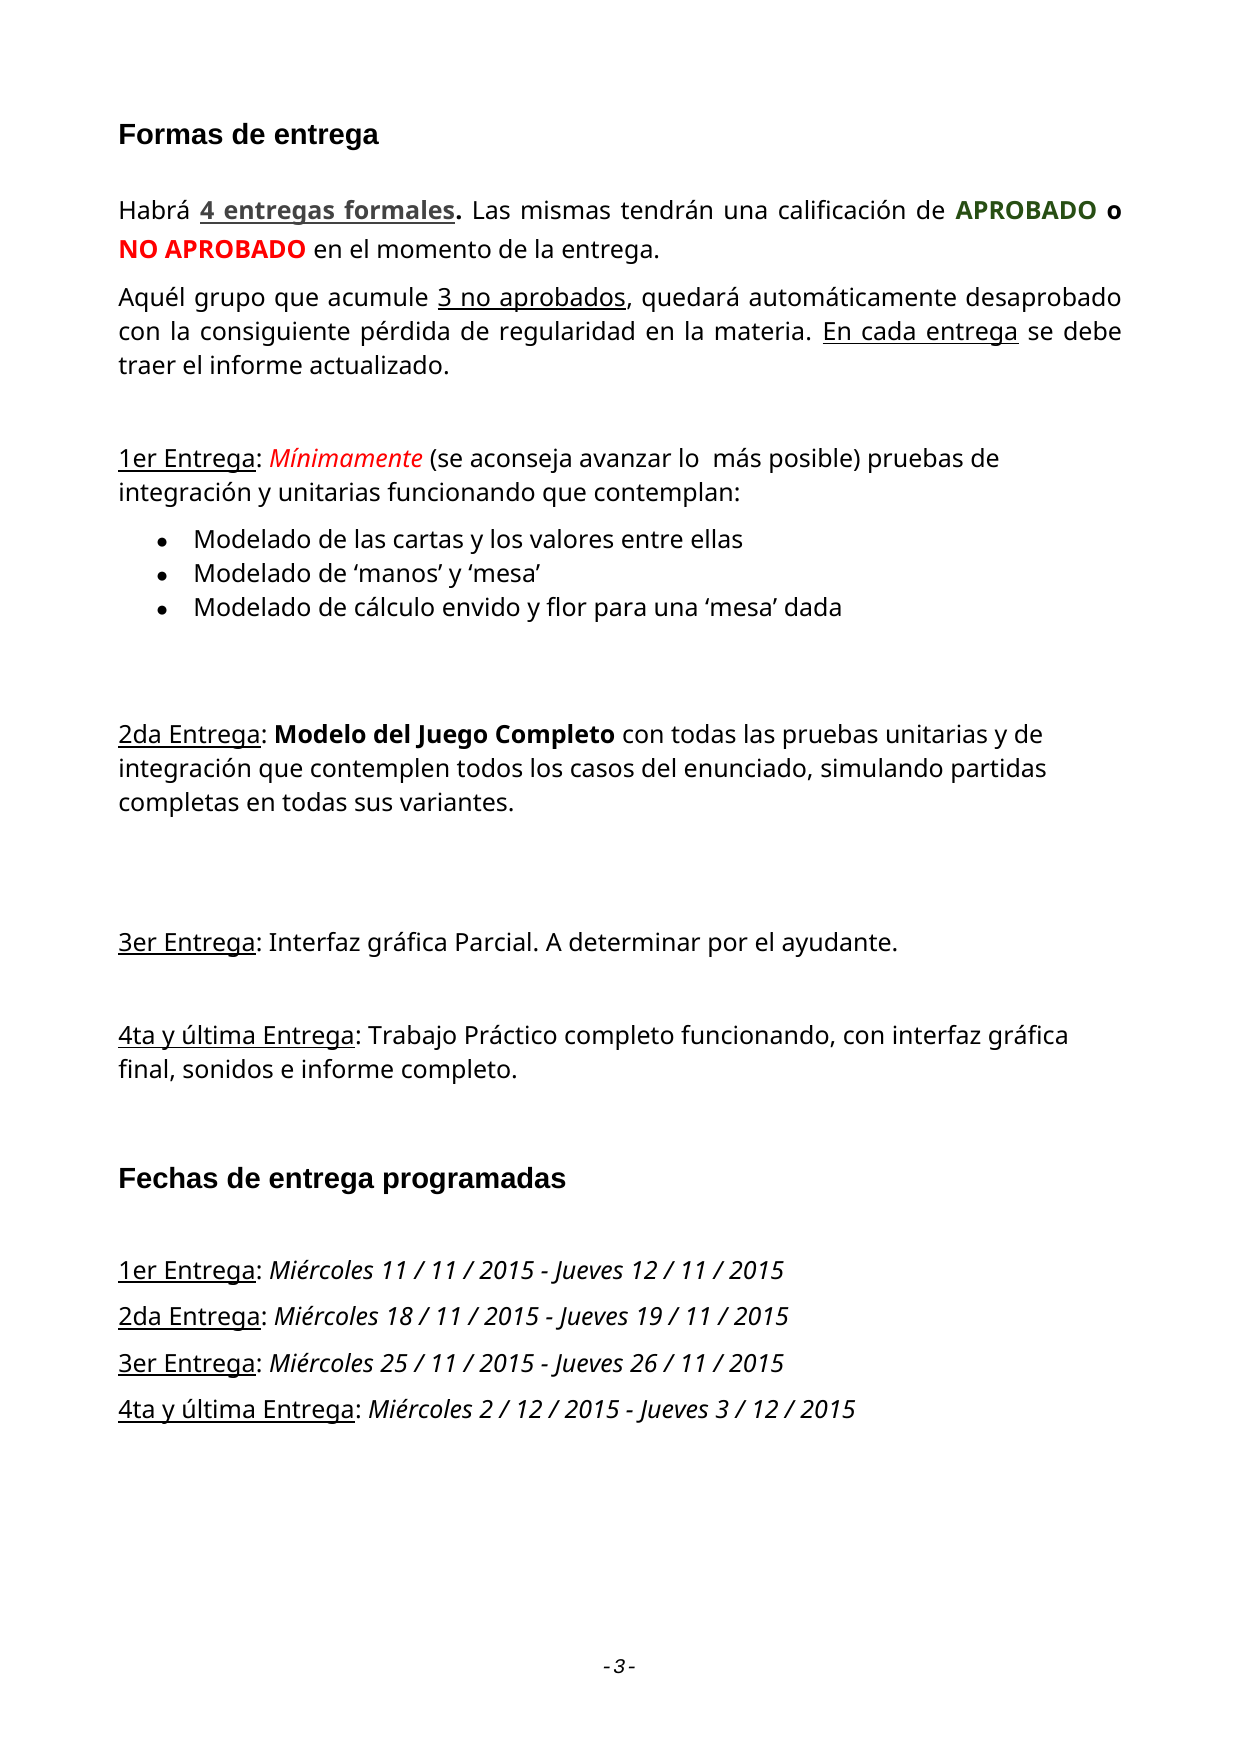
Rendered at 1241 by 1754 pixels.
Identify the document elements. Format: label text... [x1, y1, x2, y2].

list Modelado de cálculo envido y flor para una ‘mesa’ dada [156, 590, 1122, 624]
subtitle Habrá 4 entregas formales. Las mismas tendrán una calificación de APROBADO o NO APROBADO en el momento de la entrega. [118, 193, 1122, 266]
subtitle Fechas de entrega programadas [118, 1162, 1122, 1194]
text 2da Entrega: Miércoles 18 / 11 / 2015 - Jueves 19 / 11 / 2015 [118, 1299, 1122, 1333]
subtitle Formas de entrega [118, 118, 1122, 151]
text 3er Entrega: Miércoles 25 / 11 / 2015 - Jueves 26 / 11 / 2015 [118, 1346, 1122, 1379]
text 2da Entrega: Modelo del Juego Completo con todas las pruebas unitarias y de integración que contemplen todos los casos del enunciado, simulando partidas completas en todas sus variantes. [118, 717, 1122, 819]
text 1er Entrega: Miércoles 11 / 11 / 2015 - Jueves 12 / 11 / 2015 [118, 1252, 1122, 1286]
list Modelado de ‘manos’ y ‘mesa’ [156, 556, 1122, 590]
text 4ta y última Entrega: Miércoles 2 / 12 / 2015 - Jueves 3 / 12 / 2015 [118, 1392, 1122, 1426]
list Modelado de las cartas y los valores entre ellas [156, 522, 1122, 556]
text 3er Entrega: Interfaz gráfica Parcial. A determinar por el ayudante. [118, 925, 1122, 959]
text 4ta y última Entrega: Trabajo Práctico completo funcionando, con interfaz gráfica final, sonidos e informe completo. [118, 1018, 1122, 1086]
text 1er Entrega: Mínimamente (se aconseja avanzar lo más posible) pruebas de integración y unitarias funcionando que contemplan: [118, 441, 1122, 509]
text Aquél grupo que acumule 3 no aprobados, quedará automáticamente desaprobado con la consiguiente pérdida de regularidad en la materia. En cada entrega se debe traer el informe actualizado. [118, 280, 1122, 382]
